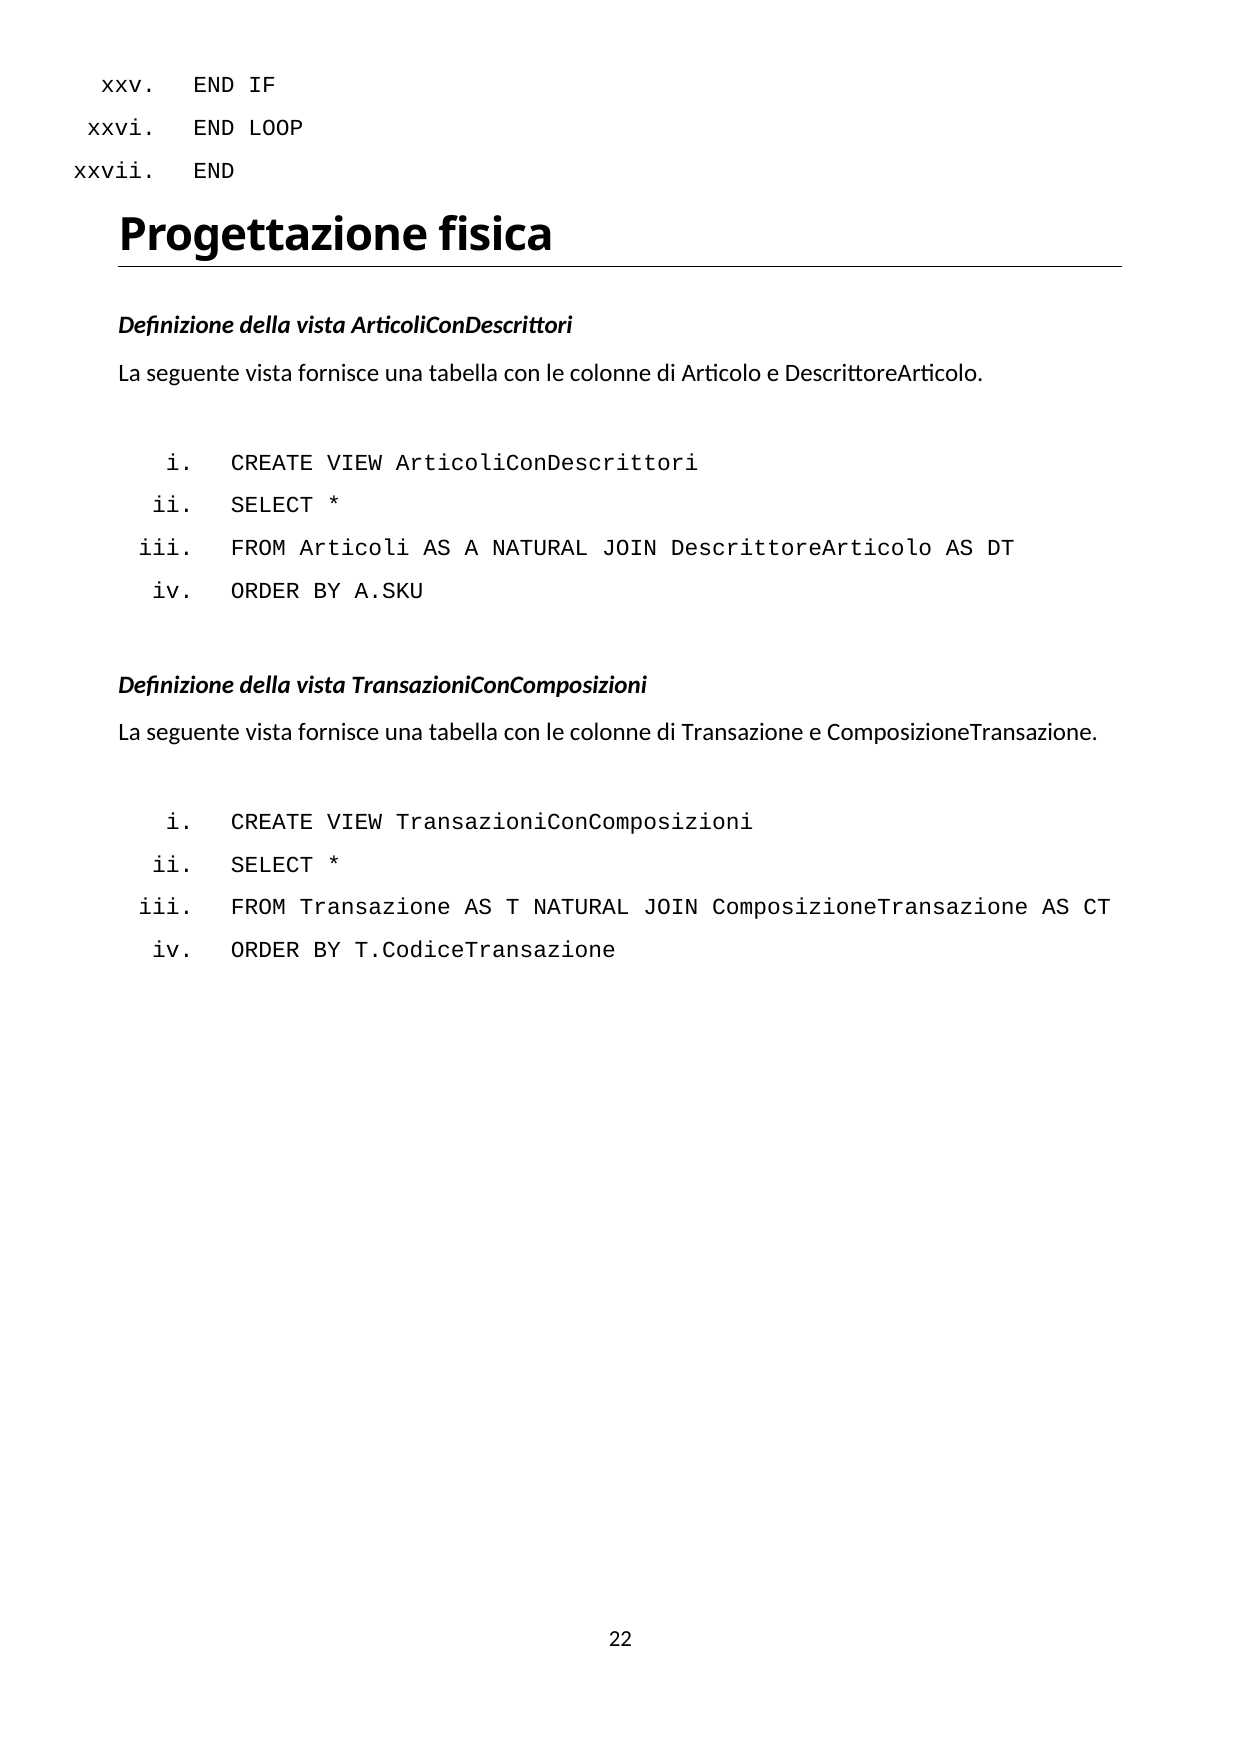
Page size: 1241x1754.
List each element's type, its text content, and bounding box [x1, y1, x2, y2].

text Definizione della vista ArticoliConDescrittori [118, 310, 1122, 340]
list END LOOP [156, 116, 1122, 142]
list SELECT * [193, 494, 1122, 520]
text La seguente vista fornisce una tabella con le colonne di Articolo e DescrittoreArticolo. [118, 357, 1122, 387]
list CREATE VIEW ArticoliConDescrittori [193, 451, 1122, 477]
list FROM Articoli AS A NATURAL JOIN DescrittoreArticolo AS DT [193, 536, 1122, 562]
list FROM Transazione AS T NATURAL JOIN ComposizioneTransazione AS CT [193, 896, 1122, 922]
list CREATE VIEW TransazioniConComposizioni [193, 810, 1122, 836]
list ORDER BY T.CodiceTransazione [193, 938, 1122, 964]
text Definizione della vista TransazioniConComposizioni [118, 669, 1122, 699]
list ORDER BY A.SKU [193, 579, 1122, 605]
list END IF [156, 74, 1122, 100]
text La seguente vista fornisce una tabella con le colonne di Transazione e ComposizioneTransazione. [118, 716, 1122, 747]
title Progettazione fisica [118, 202, 1122, 266]
list END [156, 159, 1122, 185]
list SELECT * [193, 853, 1122, 879]
